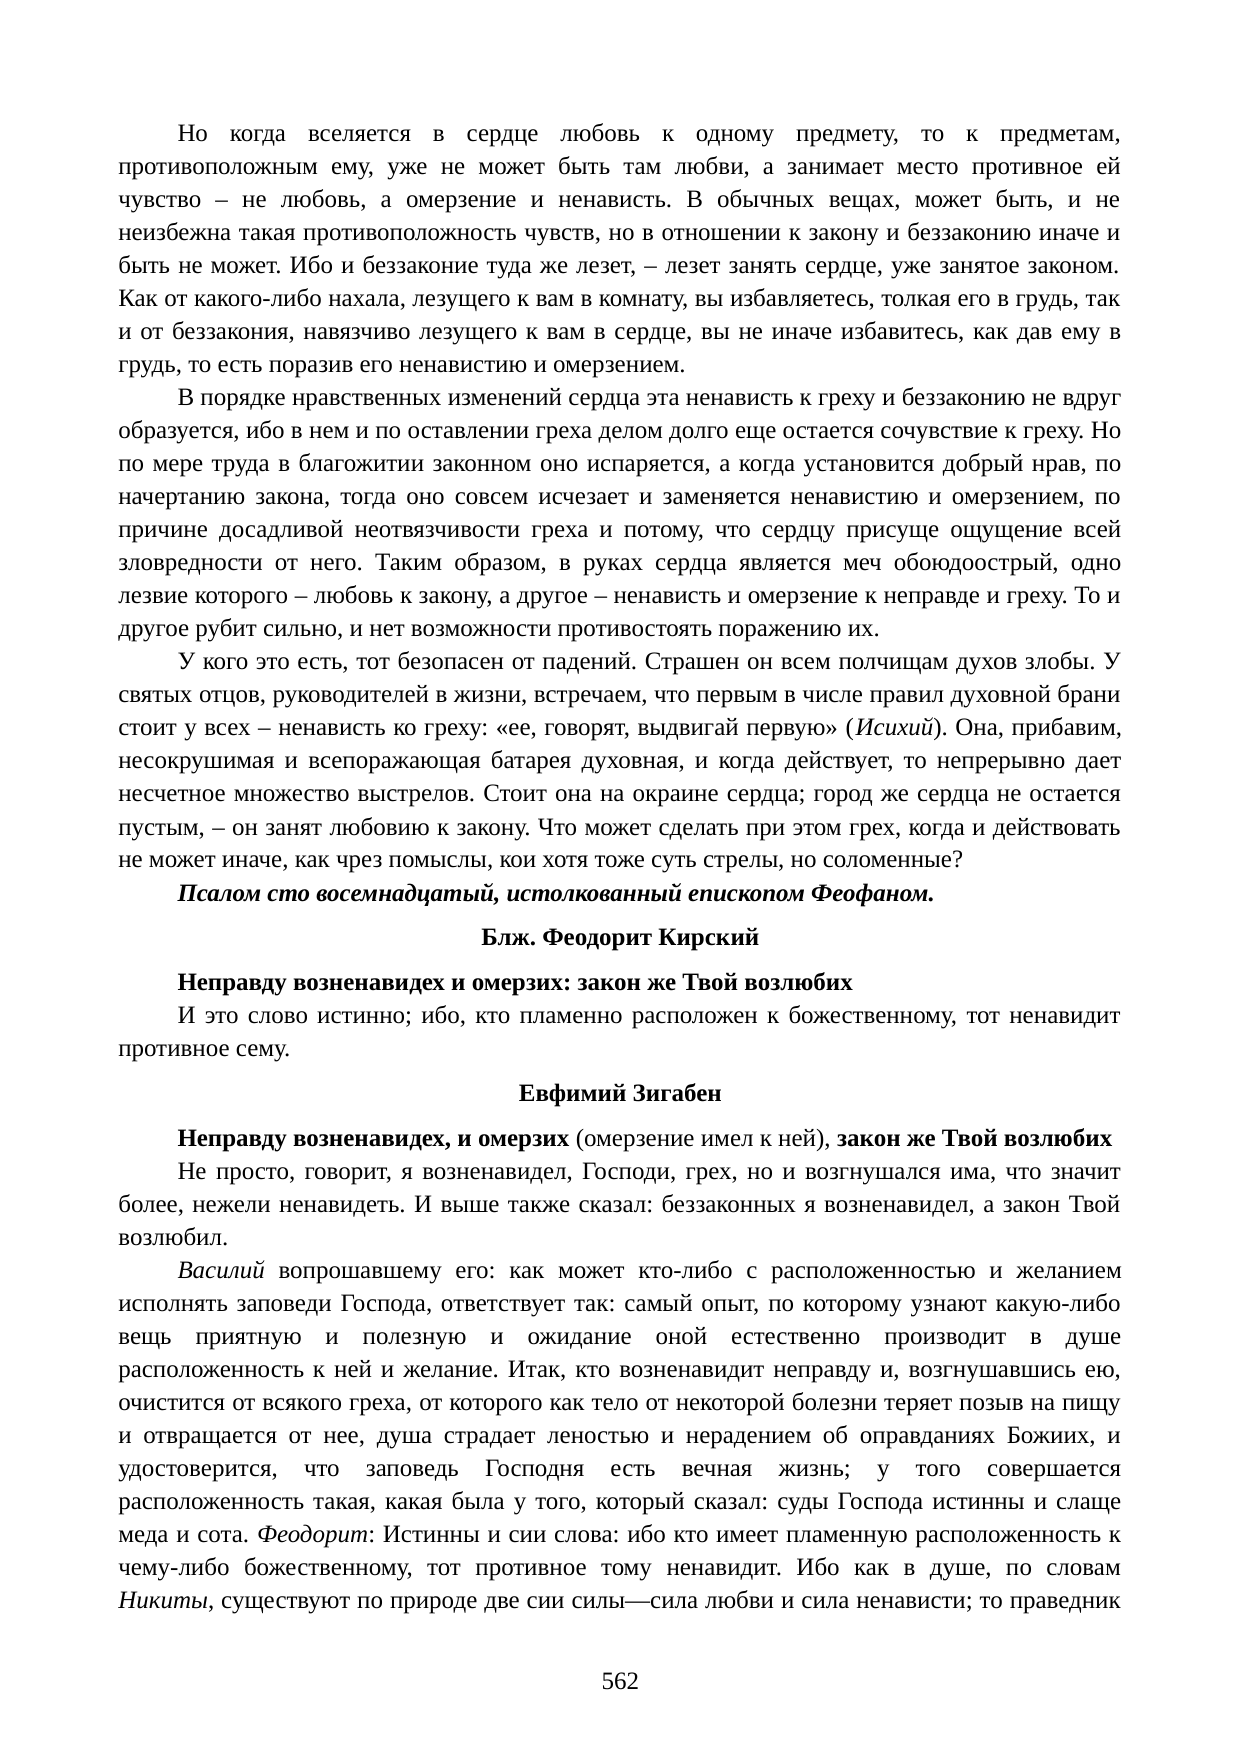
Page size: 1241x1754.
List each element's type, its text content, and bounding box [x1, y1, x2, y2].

text Неправду возненавидех и омерзих: закон же Твой возлюбих [118, 967, 1122, 996]
subtitle Блж. Феодорит Кирский [118, 922, 1122, 951]
subtitle Евфимий Зигабен [118, 1078, 1122, 1107]
text Неправду возненавидех, и омерзих (омерзение имел к ней), закон же Твой возлюбих [118, 1123, 1122, 1152]
text В порядке нравственных изменений сердца эта ненависть к греху и беззаконию не вдруг образуется, ибо в нем и по оставлении греха делом долго еще остается сочувствие к греху. Но по мере труда в благожитии законном оно испаряется, а когда установится добрый нрав, по начертанию закона, тогда оно совсем исчезает и заменяется ненавистию и омерзением, по причине досадливой неотвязчивости греха и потому, что сердцу присуще ощущение всей зловредности от него. Таким образом, в руках сердца является меч обоюдоострый, одно лезвие которого – любовь к закону, а другое – ненависть и омерзение к неправде и греху. То и другое рубит сильно, и нет возможности противостоять поражению их. [118, 382, 1122, 642]
text Не просто, говорит, я возненавидел, Господи, грех, но и возгнушался има, что значит более, нежели ненавидеть. И выше также сказал: беззаконных я возненавидел, а закон Твой возлюбил. [118, 1156, 1122, 1251]
text Но когда вселяется в сердце любовь к одному предмету, то к предметам, противоположным ему, уже не может быть там любви, а занимает место противное ей чувство – не любовь, а омерзение и ненависть. В обычных вещах, может быть, и не неизбежна такая противоположность чувств, но в отношении к закону и беззаконию иначе и быть не может. Ибо и беззаконие туда же лезет, – лезет занять сердце, уже занятое законом. Как от какого-либо нахала, лезущего к вам в комнату, вы избавляетесь, толкая его в грудь, так и от беззакония, навязчиво лезущего к вам в сердце, вы не иначе избавитесь, как дав ему в грудь, то есть поразив его ненавистию и омерзением. [118, 118, 1122, 378]
text У кого это есть, тот безопасен от падений. Страшен он всем полчищам духов злобы. У святых отцов, руководителей в жизни, встречаем, что первым в числе правил духовной брани стоит у всех – ненависть ко греху: «ее, говорят, выдвигай первую» (Исихий). Она, прибавим, несокрушимая и всепоражающая батарея духовная, и когда действует, то непрерывно дает несчетное множество выстрелов. Стоит она на окраине сердца; город же сердца не остается пустым, – он занят любовию к закону. Что может сделать при этом грех, когда и действовать не может иначе, как чрез помыслы, кои хотя тоже суть стрелы, но соломенные? [118, 646, 1122, 873]
text Псалом сто восемнадцатый, истолкованный епископом Феофаном. [118, 878, 1122, 906]
text Василий вопрошавшему его: как может кто-либо с расположенностью и желанием исполнять заповеди Господа, ответствует так: самый опыт, по которому узнают какую-либо вещь приятную и полезную и ожидание оной естественно производит в душе расположенность к ней и желание. Итак, кто возненавидит неправду и, возгнушавшись ею, очистится от всякого греха, от которого как тело от некоторой болезни теряет позыв на пищу и отвращается от нее, душа страдает леностью и нерадением об оправданиях Божиих, и удостоверится, что заповедь Господня есть вечная жизнь; у того совершается расположенность такая, какая была у того, который сказал: суды Господа истинны и слаще меда и сота. Феодорит: Истинны и сии слова: ибо кто имеет пламенную расположенность к чему-либо божественному, тот противное тому ненавидит. Ибо как в душе, по словам Никиты, существуют по природе две сии силы—сила любви и сила ненависти; то праведник [118, 1255, 1122, 1614]
text И это слово истинно; ибо, кто пламенно расположен к божественному, тот ненавидит противное сему. [118, 1000, 1122, 1062]
